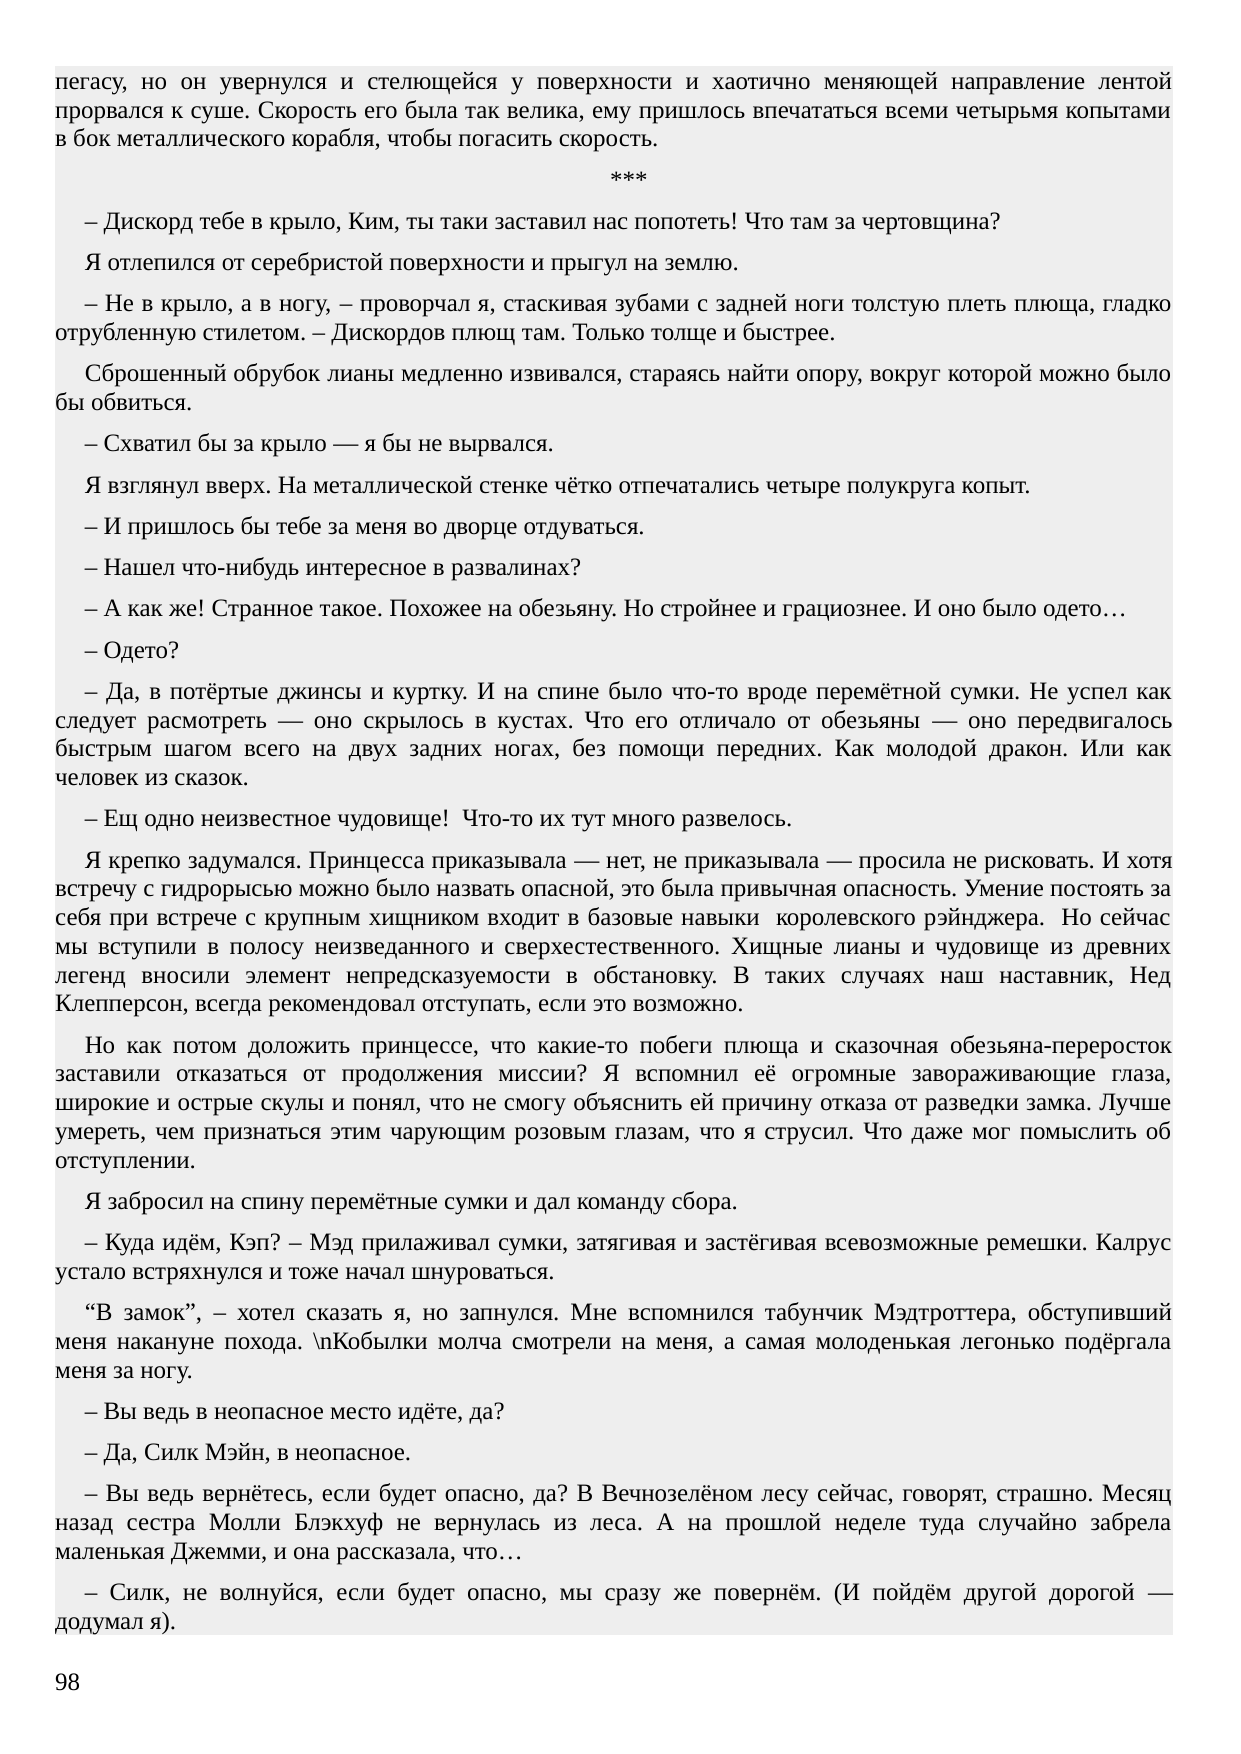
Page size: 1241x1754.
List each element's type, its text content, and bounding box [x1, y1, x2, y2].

text Сброшенный обрубок лианы медленно извивался, стараясь найти опору, вокруг которой можно было бы обвиться. [55, 358, 1173, 416]
text – Куда идём, Кэп? – Мэд прилаживал сумки, затягивая и застёгивая всевозможные ремешки. Калрус устало встряхнулся и тоже начал шнуроваться. [55, 1227, 1173, 1285]
text Я крепко задумался. Принцесса приказывала — нет, не приказывала — просила не рисковать. И хотя встречу с гидрорысью можно было назвать опасной, это была привычная опасность. Умение постоять за себя при встрече с крупным хищником входит в базовые навыки королевского рэйнджера. Но сейчас мы вступили в полосу неизведанного и сверхестественного. Хищные лианы и чудовище из древних легенд вносили элемент непредсказуемости в обстановку. В таких случаях наш наставник, Нед Клепперсон, всегда рекомендовал отступать, если это возможно. [55, 845, 1173, 1017]
text – А как же! Странное такое. Похожее на обезьяну. Но стройнее и грациознее. И оно было одето… [55, 593, 1173, 622]
text – И пришлось бы тебе за меня во дворце отдуваться. [55, 511, 1173, 540]
text – Нашел что-нибудь интересное в развалинах? [55, 552, 1173, 581]
text Я забросил на спину перемётные сумки и дал команду сбора. [55, 1186, 1173, 1215]
text – Ещ одно неизвестное чудовище! Что-то их тут много развелось. [55, 803, 1173, 832]
text Я взглянул вверх. На металлической стенке чётко отпечатались четыре полукруга копыт. [55, 470, 1173, 498]
text – Вы ведь в неопасное место идёте, да? [55, 1396, 1173, 1425]
text – Вы ведь вернётесь, если будет опасно, да? В Вечнозелёном лесу сейчас, говорят, страшно. Месяц назад сестра Молли Блэкхуф не вернулась из леса. А на прошлой неделе туда случайно забрела маленькая Джемми, и она рассказала, что… [55, 1478, 1173, 1565]
text – Силк, не волнуйся, если будет опасно, мы сразу же повернём. (И пойдём другой дорогой — додумал я). [55, 1577, 1173, 1635]
text – Да, в потёртые джинсы и куртку. И на спине было что-то вроде перемётной сумки. Не успел как следует расмотреть — оно скрылось в кустах. Что его отличало от обезьяны — оно передвигалось быстрым шагом всего на двух задних ногах, без помощи передних. Как молодой дракон. Или как человек из сказок. [55, 676, 1173, 791]
text – Не в крыло, а в ногу, – проворчал я, стаскивая зубами с задней ноги толстую плеть плюща, гладко отрубленную стилетом. – Дискордов плющ там. Только толще и быстрее. [55, 288, 1173, 346]
text – Дискорд тебе в крыло, Ким, ты таки заставил нас попотеть! Что там за чертовщина? [55, 206, 1173, 235]
text Но как потом доложить принцессе, что какие-то побеги плюща и сказочная обезьяна-переросток заставили отказаться от продолжения миссии? Я вспомнил её огромные завораживающие глаза, широкие и острые скулы и понял, что не смогу объяснить ей причину отказа от разведки замка. Лучше умереть, чем признаться этим чарующим розовым глазам, что я струсил. Что даже мог помыслить об отступлении. [55, 1030, 1173, 1173]
text – Схватил бы за крыло — я бы не вырвался. [55, 428, 1173, 457]
text пегасу, но он увернулся и стелющейся у поверхности и хаотично меняющей направление лентой прорвался к суше. Скорость его была так велика, ему пришлось впечататься всеми четырьмя копытами в бок металлического корабля, чтобы погасить скорость. [55, 66, 1173, 152]
text “В замок”, – хотел сказать я, но запнулся. Мне вспомнился табунчик Мэдтроттера, обступивший меня накануне похода. \nКобылки молча смотрели на меня, а самая молоденькая легонько подёргала меня за ногу. [55, 1297, 1173, 1383]
text – Одето? [55, 635, 1173, 663]
text *** [55, 165, 1173, 193]
text – Да, Силк Мэйн, в неопасное. [55, 1437, 1173, 1466]
text Я отлепился от серебристой поверхности и прыгул на землю. [55, 247, 1173, 276]
